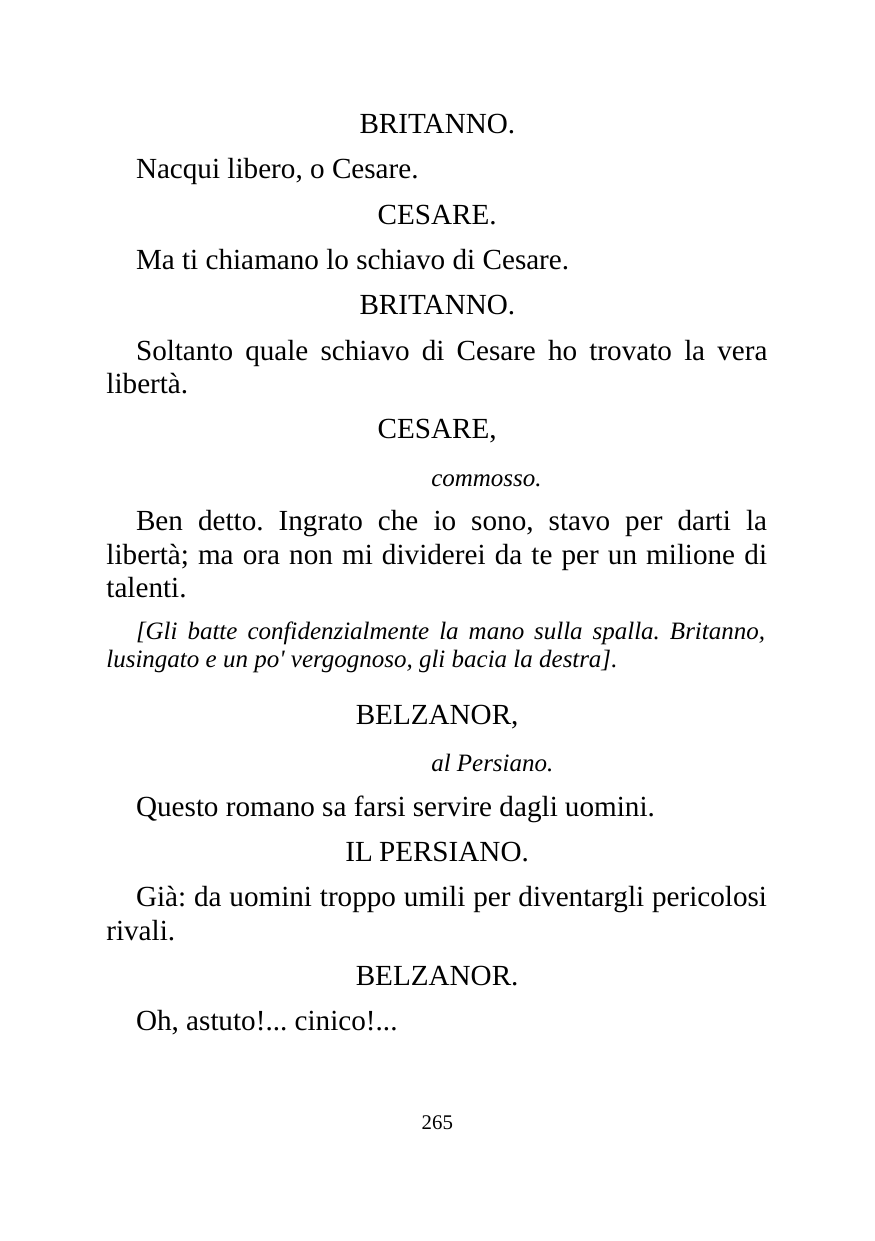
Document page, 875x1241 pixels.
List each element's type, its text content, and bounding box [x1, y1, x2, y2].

text BELZANOR. [106, 958, 768, 992]
text al Persiano. [431, 748, 768, 777]
text Oh, astuto!... cinico!... [106, 1003, 768, 1037]
text commosso. [431, 463, 768, 492]
text Ben detto. Ingrato che io sono, stavo per darti la libertà; ma ora non mi dividerei da te per un milione di talenti. [106, 503, 768, 604]
text Già: da uomini troppo umili per diventargli pericolosi rivali. [106, 879, 768, 946]
text Nacqui libero, o Cesare. [106, 152, 768, 185]
text CESARE, [106, 412, 768, 445]
text BELZANOR, [106, 697, 768, 730]
text IL PERSIANO. [106, 834, 768, 867]
text Ma ti chiamano lo schiavo di Cesare. [106, 242, 768, 276]
text BRITANNO. [106, 106, 768, 140]
text CESARE. [106, 197, 768, 230]
text BRITANNO. [106, 287, 768, 321]
text Soltanto quale schiavo di Cesare ho trovato la vera libertà. [106, 333, 768, 400]
text Questo romano sa farsi servire dagli uomini. [106, 789, 768, 822]
text [Gli batte confidenzialmente la mano sulla spalla. Britanno, lusingato e un po' vergognoso, gli bacia la destra]. [106, 616, 768, 673]
